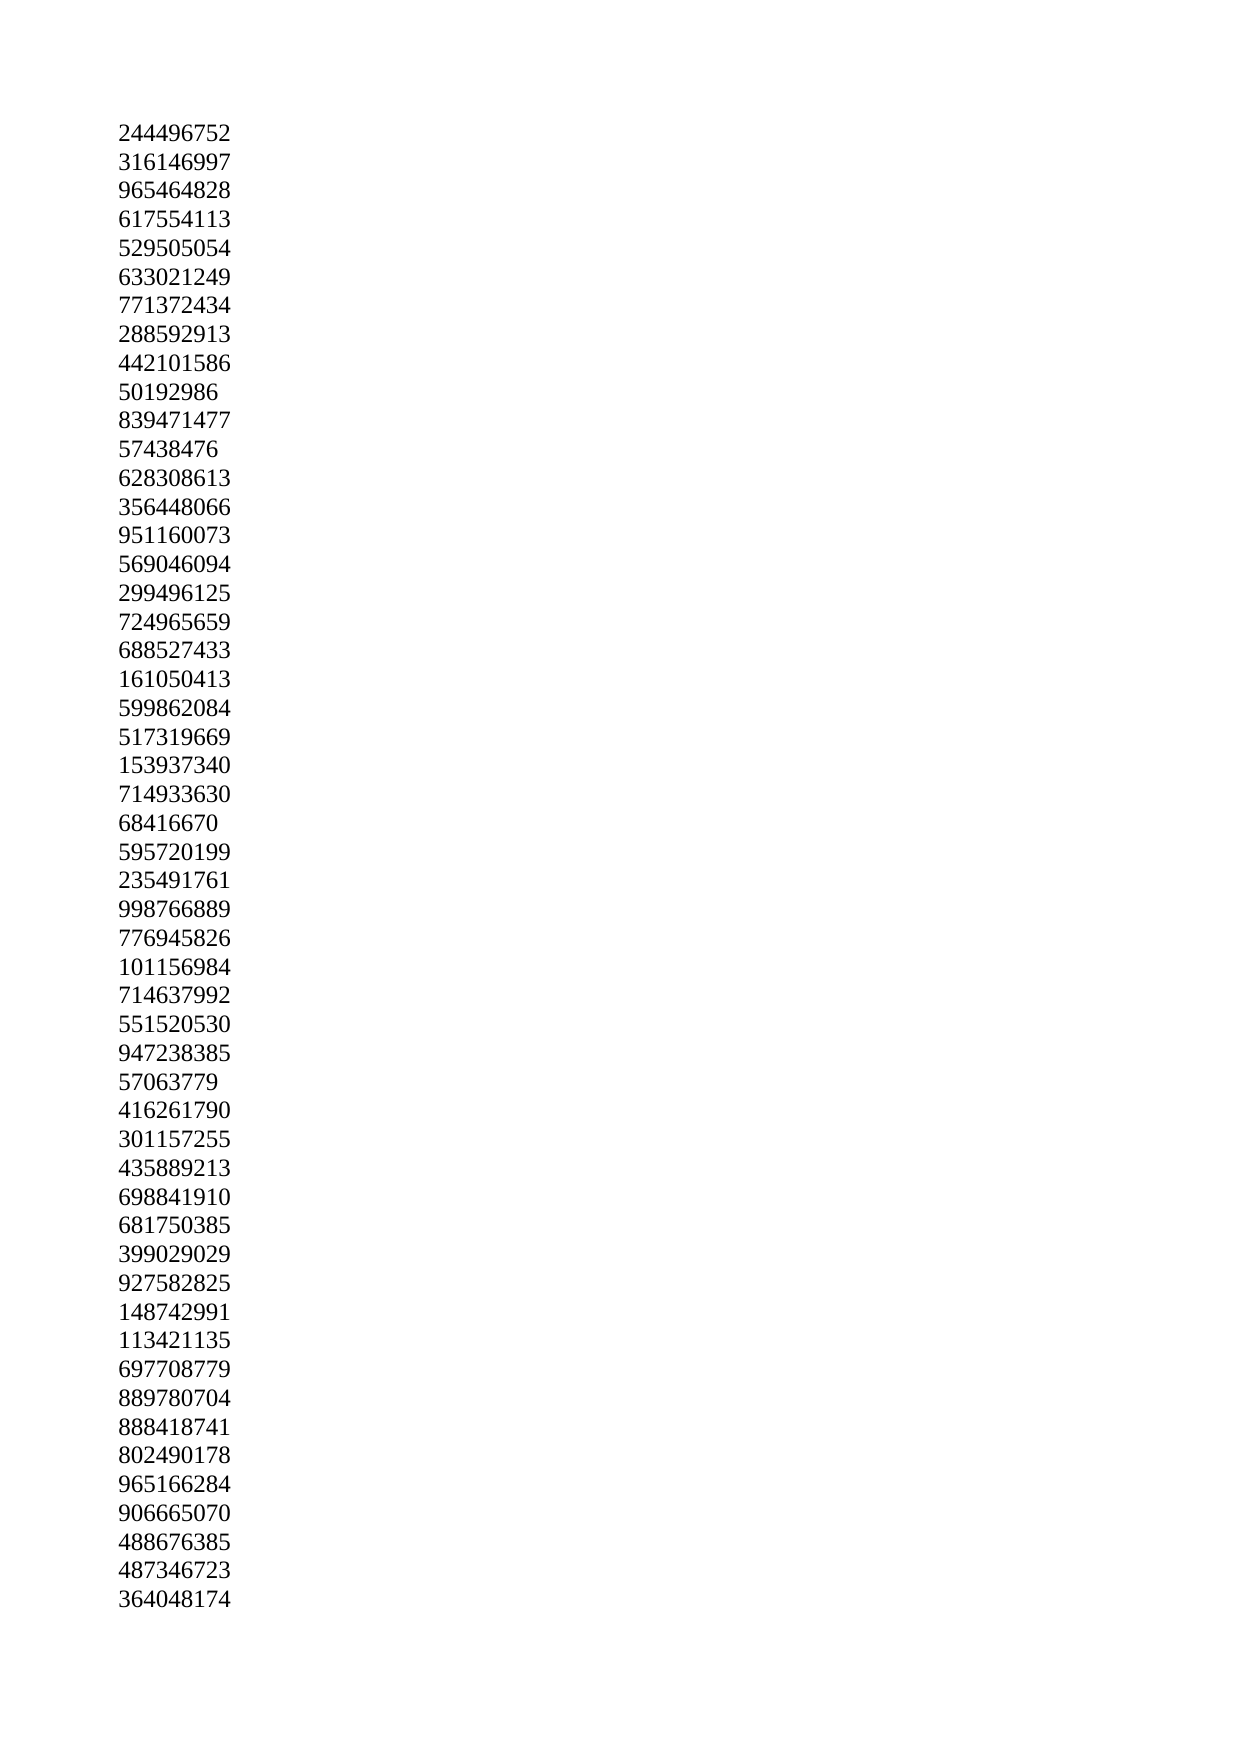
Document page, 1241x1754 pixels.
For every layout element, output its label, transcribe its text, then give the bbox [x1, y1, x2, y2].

table_cell 148742991 [118, 1297, 1122, 1326]
table_cell 569046094 [118, 549, 1122, 578]
table_cell 714637992 [118, 981, 1122, 1009]
table_cell 681750385 [118, 1211, 1122, 1239]
table_cell 724965659 [118, 607, 1122, 636]
table_cell 771372434 [118, 291, 1122, 319]
table_cell 927582825 [118, 1268, 1122, 1297]
table_cell 364048174 [118, 1584, 1122, 1613]
table_cell 888418741 [118, 1412, 1122, 1441]
table_cell 113421135 [118, 1326, 1122, 1354]
table_cell 488676385 [118, 1527, 1122, 1556]
table_cell 356448066 [118, 492, 1122, 521]
table_cell 965464828 [118, 176, 1122, 204]
table_cell 906665070 [118, 1498, 1122, 1527]
table_cell 688527433 [118, 636, 1122, 664]
table_cell 802490178 [118, 1441, 1122, 1469]
table_cell 714933630 [118, 779, 1122, 808]
table_cell 698841910 [118, 1182, 1122, 1211]
table_cell 316146997 [118, 147, 1122, 176]
table_cell 235491761 [118, 866, 1122, 894]
table_cell 517319669 [118, 722, 1122, 751]
table_cell 416261790 [118, 1096, 1122, 1124]
table_cell 599862084 [118, 693, 1122, 722]
table_cell 551520530 [118, 1009, 1122, 1038]
table_cell 776945826 [118, 923, 1122, 952]
table_cell 697708779 [118, 1354, 1122, 1383]
table_cell 399029029 [118, 1239, 1122, 1268]
table_cell 839471477 [118, 406, 1122, 434]
table_cell 68416670 [118, 808, 1122, 837]
table_cell 57438476 [118, 434, 1122, 463]
table_cell 633021249 [118, 262, 1122, 291]
table_cell 153937340 [118, 751, 1122, 779]
table_cell 299496125 [118, 578, 1122, 607]
table_cell 161050413 [118, 664, 1122, 693]
table_cell 101156984 [118, 952, 1122, 981]
table_cell 628308613 [118, 463, 1122, 492]
table_cell 288592913 [118, 319, 1122, 348]
table_cell 435889213 [118, 1153, 1122, 1182]
table_cell 889780704 [118, 1383, 1122, 1412]
table_cell 442101586 [118, 348, 1122, 377]
table_cell 965166284 [118, 1469, 1122, 1498]
table_cell 50192986 [118, 377, 1122, 406]
table_cell 951160073 [118, 521, 1122, 549]
table_cell 57063779 [118, 1067, 1122, 1096]
table_cell 617554113 [118, 204, 1122, 233]
table_cell 244496752 [118, 118, 1122, 147]
table_cell 998766889 [118, 894, 1122, 923]
table_cell 947238385 [118, 1038, 1122, 1067]
table_cell 529505054 [118, 233, 1122, 262]
table_cell 595720199 [118, 837, 1122, 866]
table_cell 301157255 [118, 1124, 1122, 1153]
table_cell 487346723 [118, 1556, 1122, 1584]
